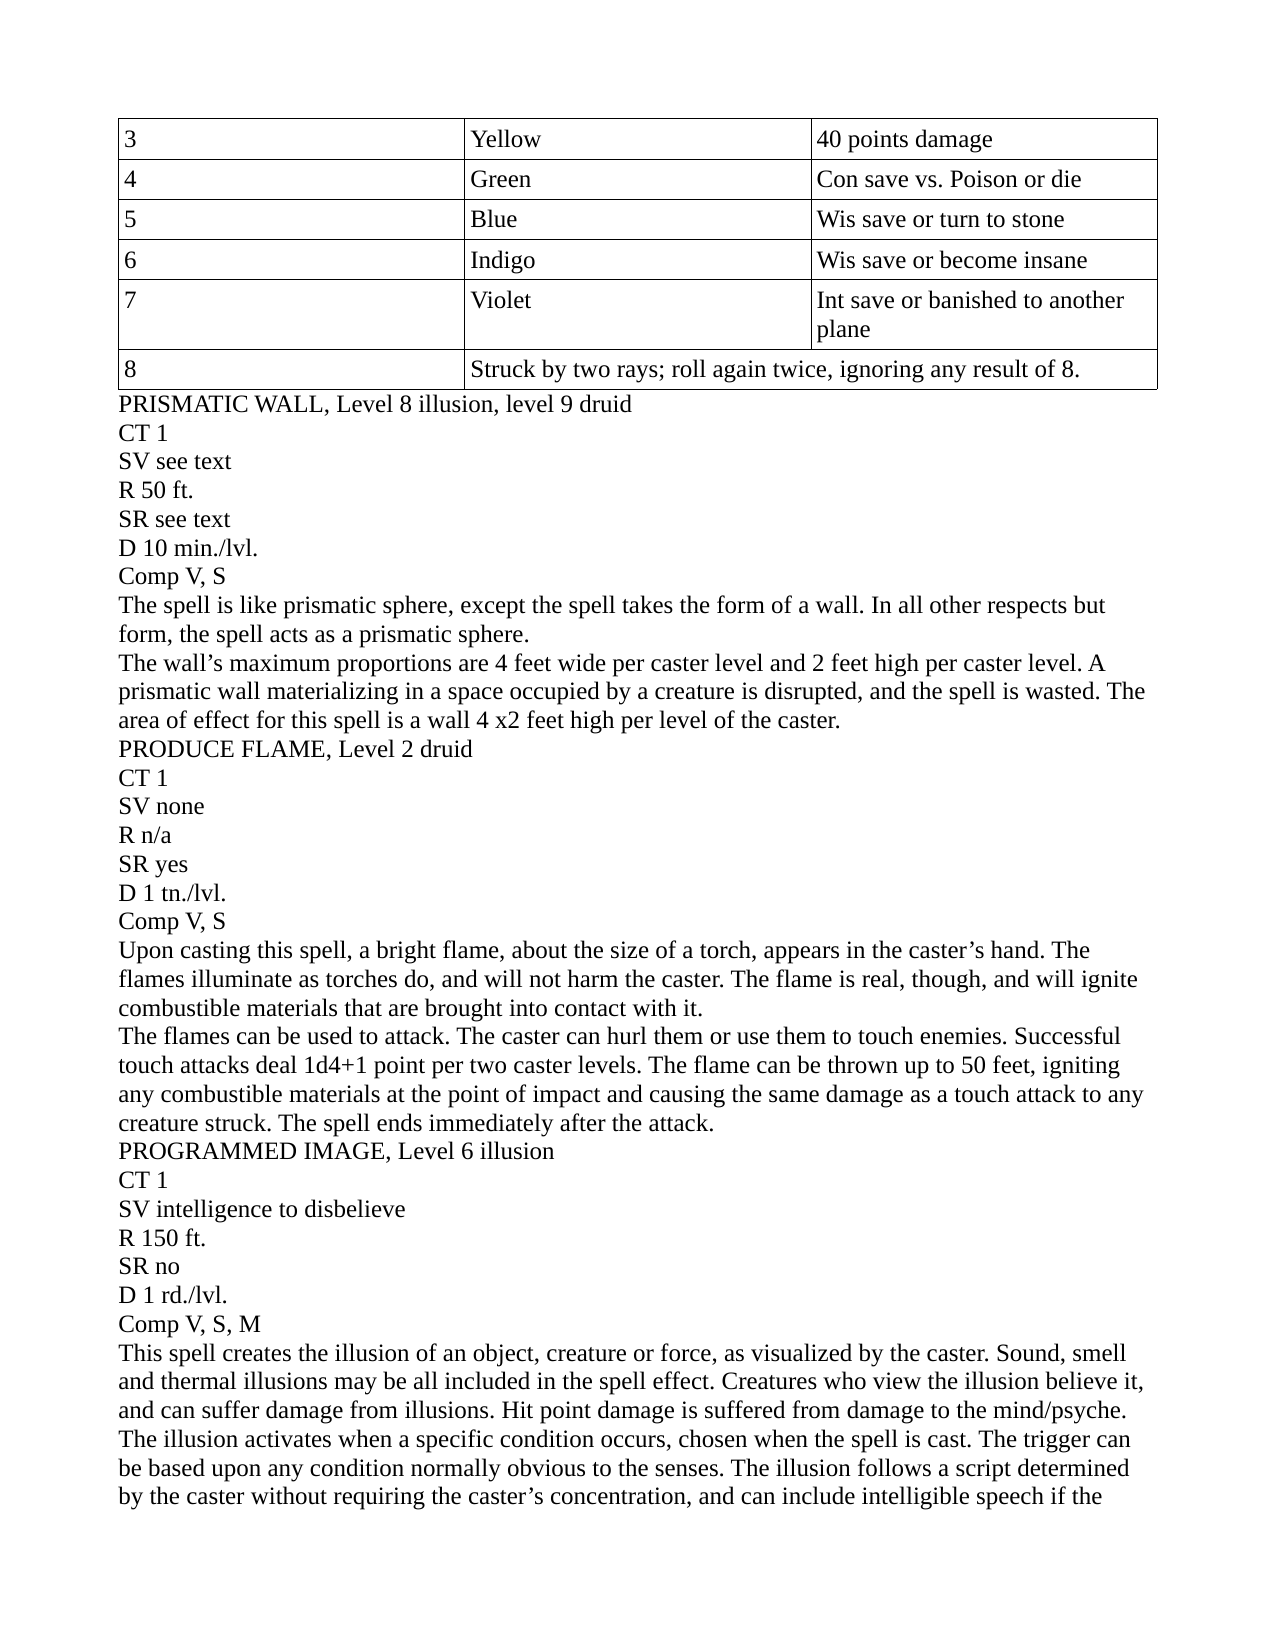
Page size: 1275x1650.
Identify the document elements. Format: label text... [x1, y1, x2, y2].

text SR yes [118, 849, 1157, 878]
text R n/a [118, 820, 1157, 849]
text SR see text [118, 504, 1157, 533]
table_cell Wis save or turn to stone [812, 200, 1157, 239]
text SR no [118, 1251, 1157, 1280]
text The wall’s maximum proportions are 4 feet wide per caster level and 2 feet high per caster level. A prismatic wall materializing in a space occupied by a creature is disrupted, and the spell is wasted. The area of effect for this spell is a wall 4 x2 feet high per level of the caster. [118, 648, 1157, 734]
text PROGRAMMED IMAGE, Level 6 illusion [118, 1136, 1157, 1165]
text SV intelligence to disbelieve [118, 1194, 1157, 1223]
text This spell creates the illusion of an object, creature or force, as visualized by the caster. Sound, smell and thermal illusions may be all included in the spell effect. Creatures who view the illusion believe it, and can suffer damage from illusions. Hit point damage is suffered from damage to the mind/psyche. The illusion activates when a specific condition occurs, chosen when the spell is cast. The trigger can be based upon any condition normally obvious to the senses. The illusion follows a script determined by the caster without requiring the caster’s concentration, and can include intelligible speech if the [118, 1338, 1157, 1510]
table_cell Green [465, 160, 811, 199]
text PRISMATIC WALL, Level 8 illusion, level 9 druid [118, 390, 1157, 418]
table_cell Yellow [465, 119, 811, 158]
text Upon casting this spell, a bright flame, about the size of a torch, appears in the caster’s hand. The flames illuminate as torches do, and will not harm the caster. The flame is real, though, and will ignite combustible materials that are brought into contact with it. [118, 935, 1157, 1021]
table_cell Violet [465, 280, 811, 348]
text Comp V, S, M [118, 1309, 1157, 1338]
table_cell 4 [119, 160, 464, 199]
table_cell Wis save or become insane [812, 240, 1157, 279]
text SV see text [118, 446, 1157, 475]
table_cell 3 [119, 119, 464, 158]
text D 1 tn./lvl. [118, 878, 1157, 906]
text R 150 ft. [118, 1223, 1157, 1251]
table_cell Blue [465, 200, 811, 239]
text CT 1 [118, 763, 1157, 791]
text CT 1 [118, 1165, 1157, 1194]
table_cell 40 points damage [812, 119, 1157, 158]
table_cell 6 [119, 240, 464, 279]
text The flames can be used to attack. The caster can hurl them or use them to touch enemies. Successful touch attacks deal 1d4+1 point per two caster levels. The flame can be thrown up to 50 feet, igniting any combustible materials at the point of impact and causing the same damage as a touch attack to any creature struck. The spell ends immediately after the attack. [118, 1021, 1157, 1136]
text SV none [118, 791, 1157, 820]
text The spell is like prismatic sphere, except the spell takes the form of a wall. In all other respects but form, the spell acts as a prismatic sphere. [118, 590, 1157, 648]
text PRODUCE FLAME, Level 2 druid [118, 734, 1157, 763]
text D 1 rd./lvl. [118, 1280, 1157, 1309]
table_cell Struck by two rays; roll again twice, ignoring any result of 8. [465, 350, 1157, 389]
text Comp V, S [118, 906, 1157, 935]
text R 50 ft. [118, 475, 1157, 504]
text CT 1 [118, 418, 1157, 446]
table_cell Con save vs. Poison or die [812, 160, 1157, 199]
table_cell 7 [119, 280, 464, 348]
table_cell Indigo [465, 240, 811, 279]
table_cell 5 [119, 200, 464, 239]
table_cell Int save or banished to another plane [812, 280, 1157, 348]
text Comp V, S [118, 561, 1157, 590]
table_cell 8 [119, 350, 464, 389]
text D 10 min./lvl. [118, 533, 1157, 561]
